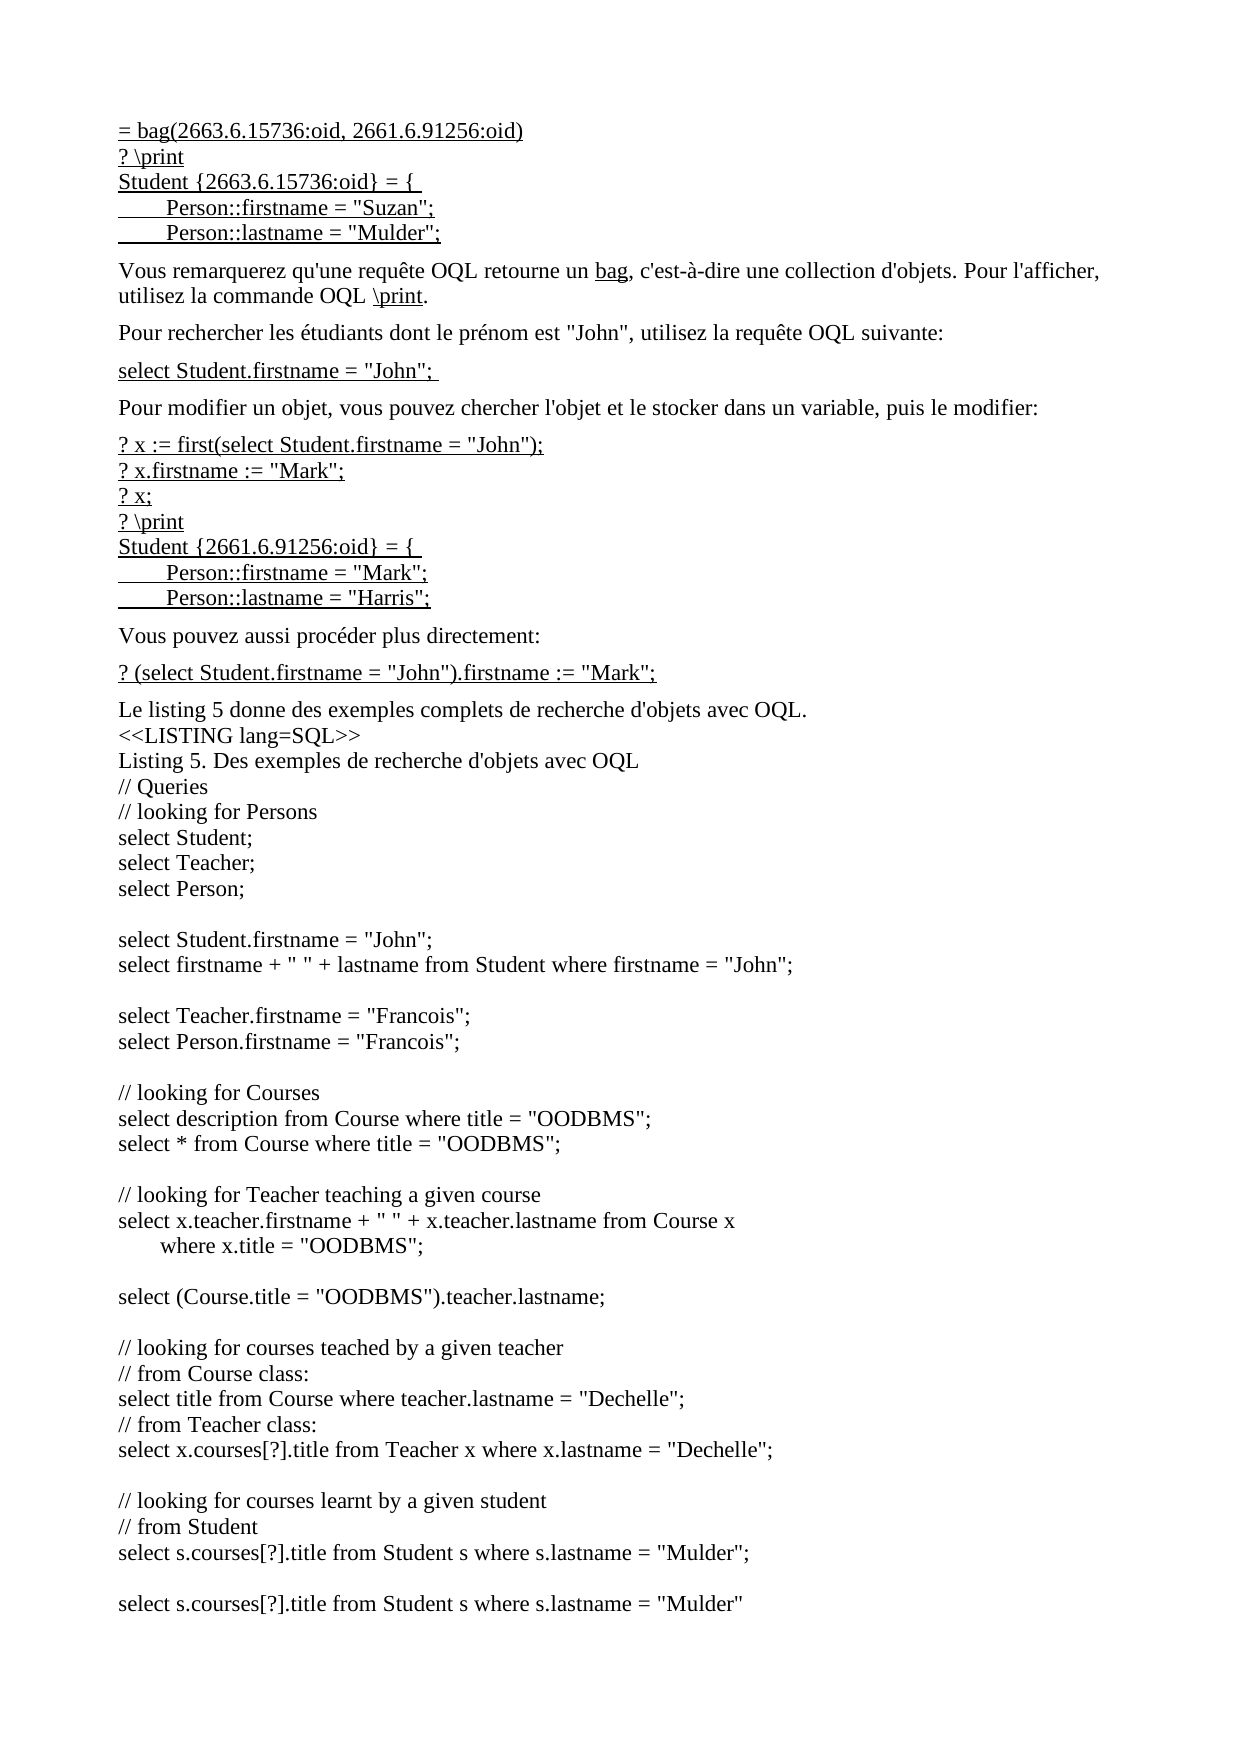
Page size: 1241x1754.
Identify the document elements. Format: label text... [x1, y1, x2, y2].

text // looking for Teacher teaching a given course [118, 1182, 1122, 1208]
text select description from Course where title = "OODBMS"; [118, 1106, 1122, 1131]
text Pour modifier un objet, vous pouvez chercher l'objet et le stocker dans un variable, puis le modifier: [118, 395, 1122, 420]
text select Student; [118, 825, 1122, 850]
text select x.teacher.firstname + " " + x.teacher.lastname from Course x [118, 1208, 1122, 1233]
text select Student.firstname = "John"; [118, 358, 1122, 383]
text // looking for courses learnt by a given student [118, 1488, 1122, 1514]
text = bag(2663.6.15736:oid, 2661.6.91256:oid) ? \print Student {2663.6.15736:oid} = { Person::firstname = "Suzan"; Person::lastname = "Mulder"; [118, 118, 1122, 246]
text Listing 5. Des exemples de recherche d'objets avec OQL [118, 748, 1122, 774]
text where x.title = "OODBMS"; [118, 1233, 1122, 1259]
text select Person; [118, 876, 1122, 901]
text select Teacher; [118, 850, 1122, 876]
text // from Course class: [118, 1361, 1122, 1386]
text // looking for Courses [118, 1080, 1122, 1106]
text ? x := first(select Student.firstname = "John"); ? x.firstname := "Mark"; ? x; ? \print Student {2661.6.91256:oid} = { Person::firstname = "Mark"; Person::lastname = "Harris"; [118, 432, 1122, 611]
text select firstname + " " + lastname from Student where firstname = "John"; [118, 952, 1122, 978]
text select title from Course where teacher.lastname = "Dechelle"; [118, 1386, 1122, 1412]
text select (Course.title = "OODBMS").teacher.lastname; [118, 1284, 1122, 1310]
text <<LISTING lang=SQL>> [118, 723, 1122, 748]
text select s.courses[?].title from Student s where s.lastname = "Mulder" [118, 1590, 1122, 1616]
text ? (select Student.firstname = "John").firstname := "Mark"; [118, 660, 1122, 685]
text Vous pouvez aussi procéder plus directement: [118, 623, 1122, 648]
text // looking for courses teached by a given teacher [118, 1335, 1122, 1361]
text select * from Course where title = "OODBMS"; [118, 1131, 1122, 1157]
text select Person.firstname = "Francois"; [118, 1029, 1122, 1054]
text select s.courses[?].title from Student s where s.lastname = "Mulder"; [118, 1539, 1122, 1565]
text // from Teacher class: [118, 1412, 1122, 1437]
text select Student.firstname = "John"; [118, 927, 1122, 952]
text // from Student [118, 1514, 1122, 1539]
text // Queries [118, 774, 1122, 799]
text Pour rechercher les étudiants dont le prénom est "John", utilisez la requête OQL suivante: [118, 320, 1122, 346]
text Le listing 5 donne des exemples complets de recherche d'objets avec OQL. [118, 697, 1122, 723]
text select x.courses[?].title from Teacher x where x.lastname = "Dechelle"; [118, 1437, 1122, 1463]
text // looking for Persons [118, 799, 1122, 825]
text select Teacher.firstname = "Francois"; [118, 1003, 1122, 1029]
text Vous remarquerez qu'une requête OQL retourne un bag, c'est-à-dire une collection d'objets. Pour l'afficher, utilisez la commande OQL \print. [118, 257, 1122, 308]
